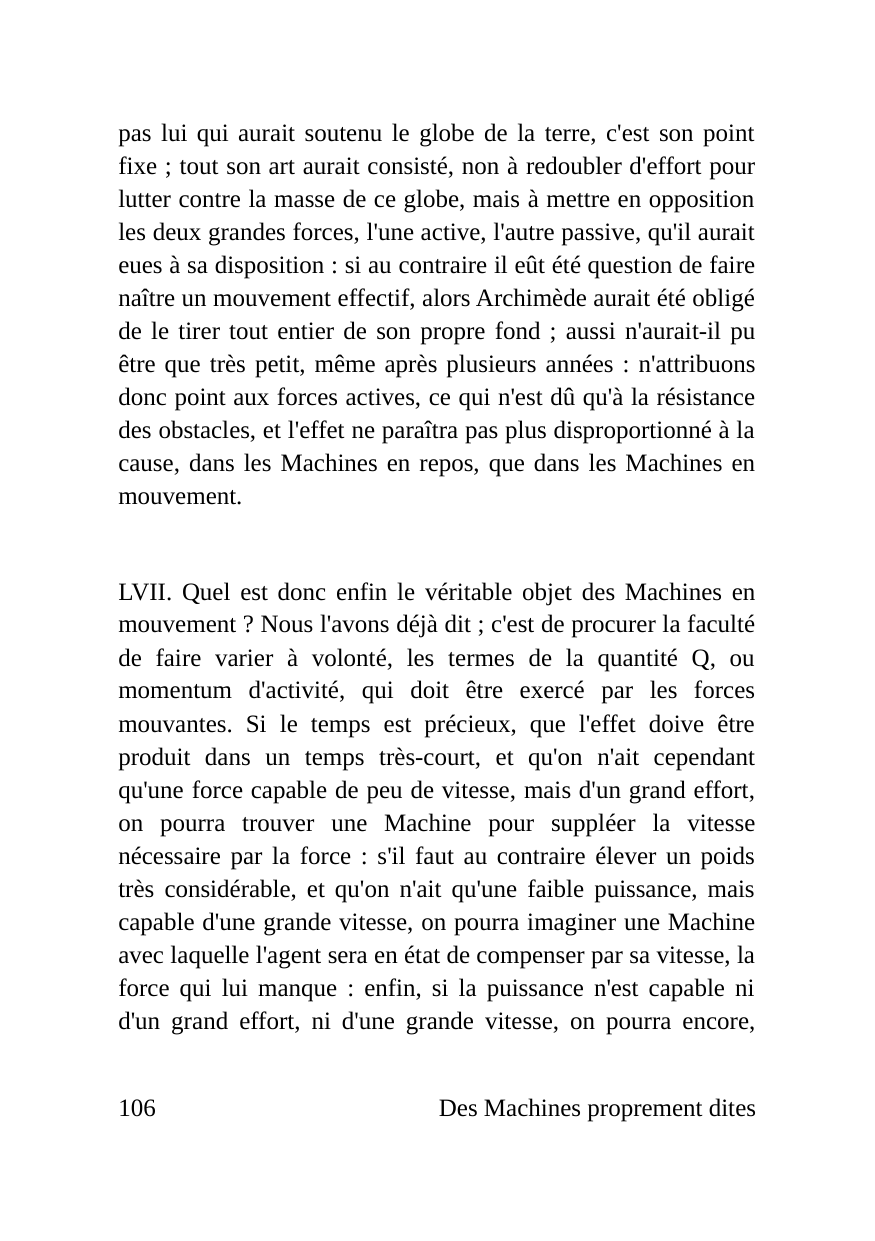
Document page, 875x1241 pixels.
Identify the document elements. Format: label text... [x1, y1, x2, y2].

text pas lui qui aurait soutenu le globe de la terre, c'est son point fixe ; tout son art aurait consisté, non à redoubler d'effort pour lutter contre la masse de ce globe, mais à mettre en opposition les deux grandes forces, l'une active, l'autre passive, qu'il aurait eues à sa disposition : si au contraire il eût été question de faire naître un mouvement effectif, alors Archimède aurait été obligé de le tirer tout entier de son propre fond ; aussi n'aurait-il pu être que très petit, même après plusieurs années : n'attribuons donc point aux forces actives, ce qui n'est dû qu'à la résistance des obstacles, et l'effet ne paraîtra pas plus disproportionné à la cause, dans les Machines en repos, que dans les Machines en mouvement. [118, 118, 756, 510]
text LVII. Quel est donc enfin le véritable objet des Machines en mouvement ? Nous l'avons déjà dit ; c'est de procurer la faculté de faire varier à volonté, les termes de la quantité Q, ou momentum d'activité, qui doit être exercé par les forces mouvantes. Si le temps est précieux, que l'effet doive être produit dans un temps très-court, et qu'on n'ait cependant qu'une force capable de peu de vitesse, mais d'un grand effort, on pourra trouver une Machine pour suppléer la vitesse nécessaire par la force : s'il faut au contraire élever un poids très considérable, et qu'on n'ait qu'une faible puissance, mais capable d'une grande vitesse, on pourra imaginer une Machine avec laquelle l'agent sera en état de compenser par sa vitesse, la force qui lui manque : enfin, si la puissance n'est capable ni d'un grand effort, ni d'une grande vitesse, on pourra encore, [118, 577, 756, 1034]
